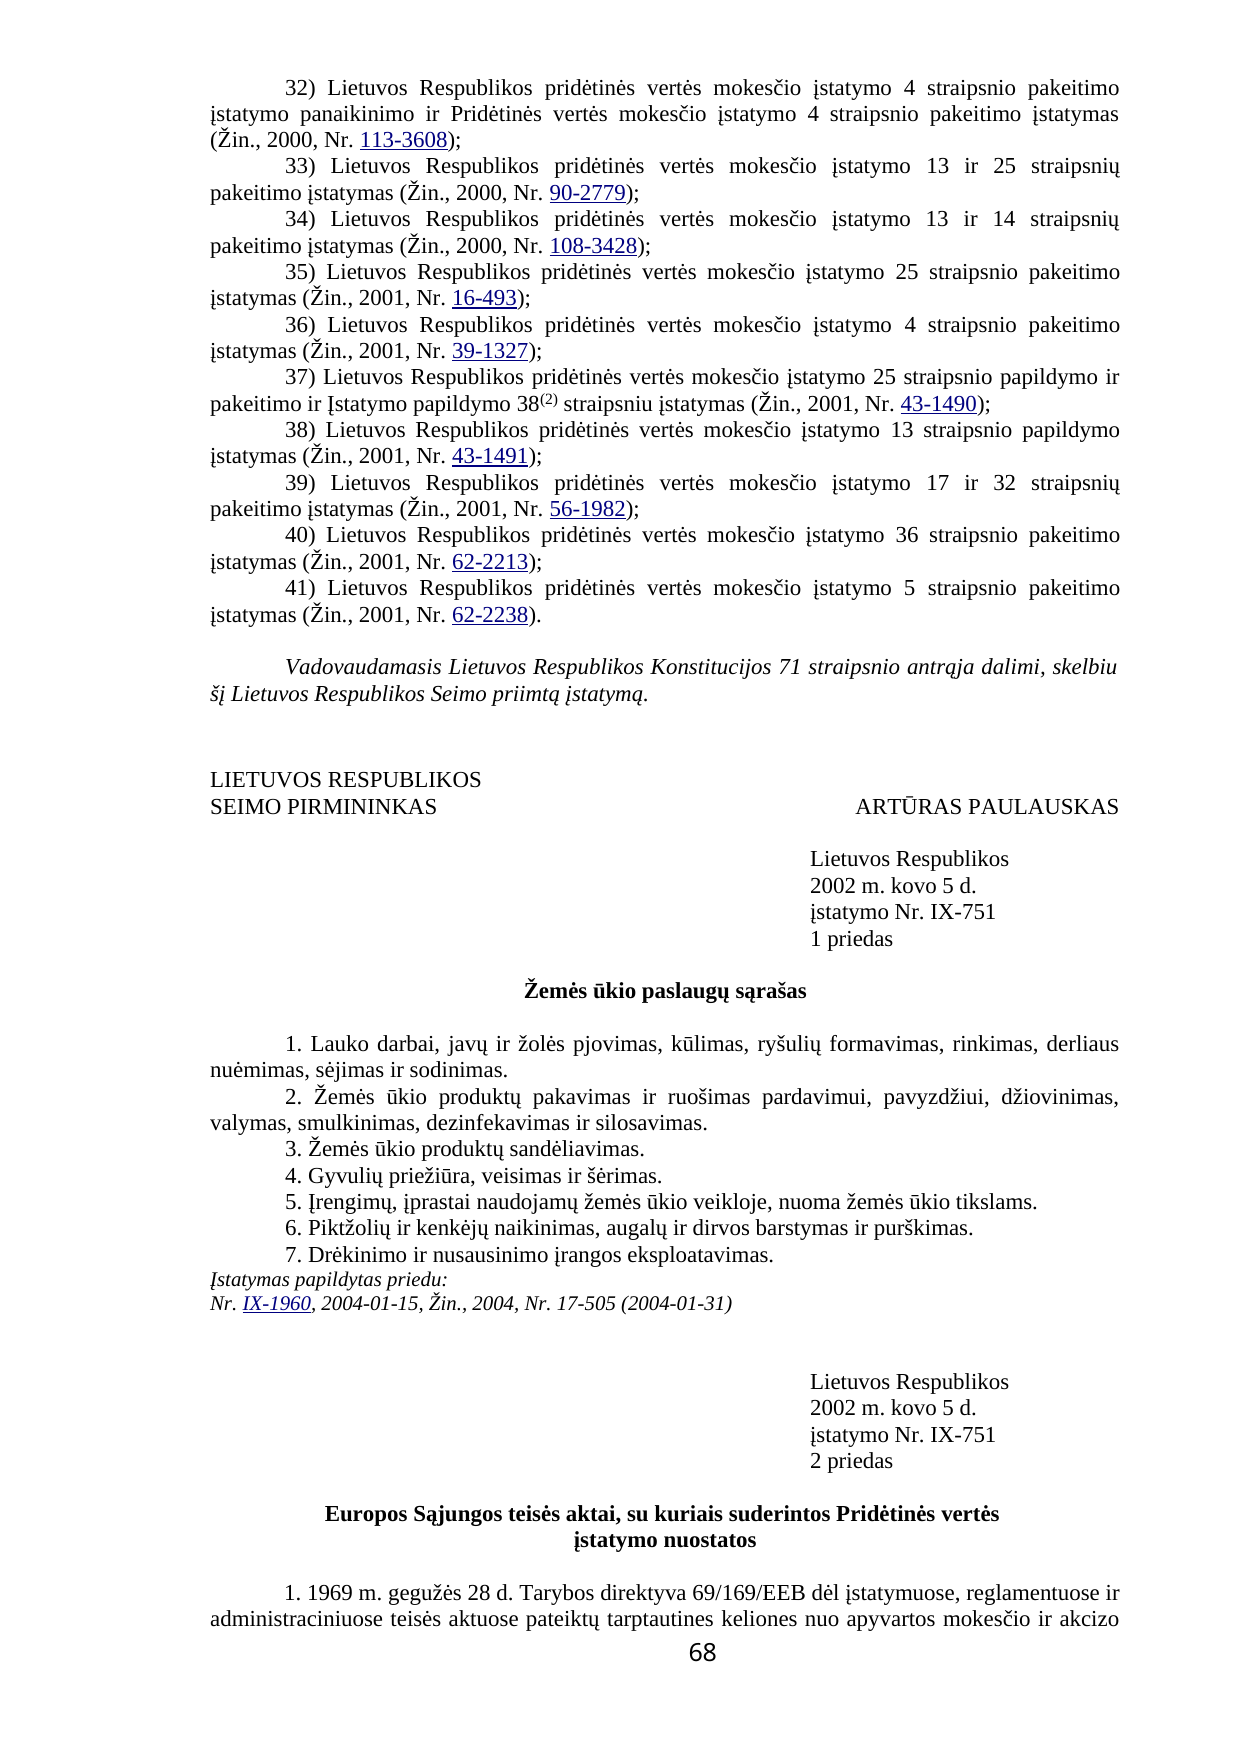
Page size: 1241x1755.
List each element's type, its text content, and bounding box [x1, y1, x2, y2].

text 38) Lietuvos Respublikos pridėtinės vertės mokesčio įstatymo 13 straipsnio papildymo įstatymas (Žin., 2001, Nr. 43-1491); [210, 416, 1120, 469]
text 6. Piktžolių ir kenkėjų naikinimas, augalų ir dirvos barstymas ir purškimas. [210, 1214, 1120, 1241]
text Žemės ūkio paslaugų sąrašas [210, 977, 1120, 1004]
text Įstatymas papildytas priedu: [210, 1267, 1120, 1291]
text 2 priedas [210, 1447, 1120, 1473]
text 40) Lietuvos Respublikos pridėtinės vertės mokesčio įstatymo 36 straipsnio pakeitimo įstatymas (Žin., 2001, Nr. 62-2213); [210, 522, 1120, 574]
text 32) Lietuvos Respublikos pridėtinės vertės mokesčio įstatymo 4 straipsnio pakeitimo įstatymo panaikinimo ir Pridėtinės vertės mokesčio įstatymo 4 straipsnio pakeitimo įstatymas (Žin., 2000, Nr. 113-3608); [210, 73, 1120, 153]
text Lietuvos Respublikos [735, 846, 1120, 872]
subtitle Europos Sąjungos teisės aktai, su kuriais suderintos Pridėtinės vertės [210, 1500, 1120, 1526]
text 1. Lauko darbai, javų ir žolės pjovimas, kūlimas, ryšulių formavimas, rinkimas, derliaus nuėmimas, sėjimas ir sodinimas. [210, 1030, 1120, 1083]
text LIETUVOS RESPUBLIKOS [210, 766, 1120, 793]
text 39) Lietuvos Respublikos pridėtinės vertės mokesčio įstatymo 17 ir 32 straipsnių pakeitimo įstatymas (Žin., 2001, Nr. 56-1982); [210, 469, 1120, 522]
text 3. Žemės ūkio produktų sandėliavimas. [210, 1135, 1120, 1162]
subtitle įstatymo nuostatos [210, 1526, 1120, 1552]
text įstatymo Nr. IX-751 [210, 1421, 1120, 1447]
text 2002 m. kovo 5 d. [210, 872, 1120, 898]
text 2. Žemės ūkio produktų pakavimas ir ruošimas pardavimui, pavyzdžiui, džiovinimas, valymas, smulkinimas, dezinfekavimas ir silosavimas. [210, 1083, 1120, 1135]
text 1 priedas [210, 924, 1120, 951]
text 33) Lietuvos Respublikos pridėtinės vertės mokesčio įstatymo 13 ir 25 straipsnių pakeitimo įstatymas (Žin., 2000, Nr. 90-2779); [210, 153, 1120, 205]
text 2002 m. kovo 5 d. [210, 1394, 1120, 1421]
text 7. Drėkinimo ir nusausinimo įrangos eksploatavimas. [210, 1241, 1120, 1267]
text 34) Lietuvos Respublikos pridėtinės vertės mokesčio įstatymo 13 ir 14 straipsnių pakeitimo įstatymas (Žin., 2000, Nr. 108-3428); [210, 205, 1120, 258]
text 41) Lietuvos Respublikos pridėtinės vertės mokesčio įstatymo 5 straipsnio pakeitimo įstatymas (Žin., 2001, Nr. 62-2238). [210, 574, 1120, 627]
text Lietuvos Respublikos [210, 1368, 1120, 1394]
text 5. Įrengimų, įprastai naudojamų žemės ūkio veikloje, nuoma žemės ūkio tikslams. [210, 1188, 1120, 1214]
text Vadovaudamasis Lietuvos Respublikos Konstitucijos 71 straipsnio antrąja dalimi, skelbiu šį Lietuvos Respublikos Seimo priimtą įstatymą. [210, 653, 1120, 706]
text 36) Lietuvos Respublikos pridėtinės vertės mokesčio įstatymo 4 straipsnio pakeitimo įstatymas (Žin., 2001, Nr. 39-1327); [210, 311, 1120, 363]
text Nr. IX-1960, 2004-01-15, Žin., 2004, Nr. 17-505 (2004-01-31) [210, 1291, 1120, 1315]
text 4. Gyvulių priežiūra, veisimas ir šėrimas. [210, 1162, 1120, 1188]
text įstatymo Nr. IX-751 [210, 898, 1120, 924]
text SEIMO PIRMININKAS ARTŪRAS PAULAUSKAS [210, 793, 1120, 819]
text 1. 1969 m. gegužės 28 d. Tarybos direktyva 69/169/EEB dėl įstatymuose, reglamentuose ir administraciniuose teisės aktuose pateiktų tarptautines keliones nuo apyvartos mokesčio ir akcizo [210, 1579, 1120, 1632]
text 37) Lietuvos Respublikos pridėtinės vertės mokesčio įstatymo 25 straipsnio papildymo ir pakeitimo ir Įstatymo papildymo 38(2) straipsniu įstatymas (Žin., 2001, Nr. 43-1490); [210, 363, 1120, 416]
text 35) Lietuvos Respublikos pridėtinės vertės mokesčio įstatymo 25 straipsnio pakeitimo įstatymas (Žin., 2001, Nr. 16-493); [210, 258, 1120, 311]
